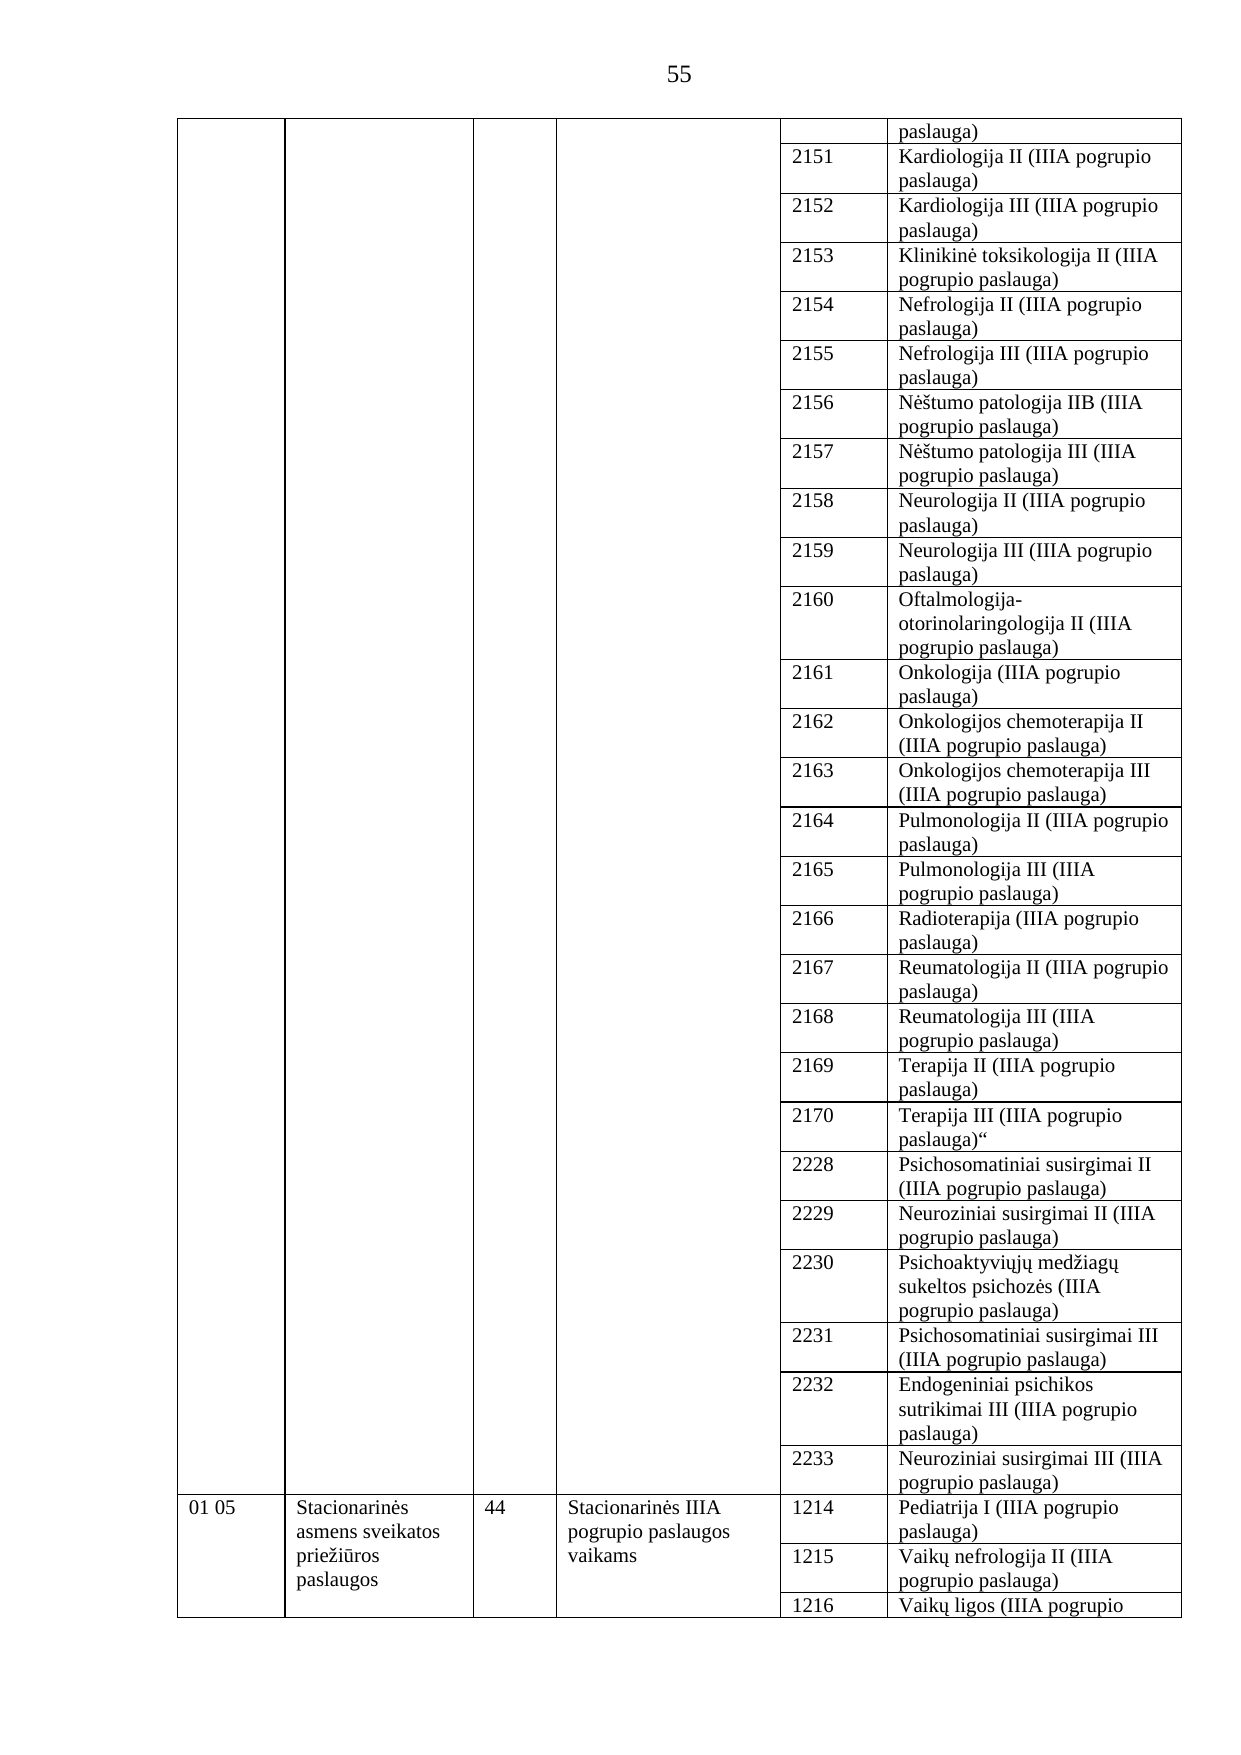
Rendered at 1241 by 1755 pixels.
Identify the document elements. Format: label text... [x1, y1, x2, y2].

table_cell Endogeniniai psichikos sutrikimai III (IIIA pogrupio paslauga) [888, 1373, 1181, 1444]
table_cell 44 [474, 1495, 556, 1617]
table_cell Vaikų ligos (IIIA pogrupio [888, 1593, 1181, 1617]
table_cell Klinikinė toksikologija II (IIIA pogrupio paslauga) [888, 243, 1181, 291]
table_cell 2151 [781, 144, 887, 192]
table_cell [178, 119, 284, 1494]
table_cell 2163 [781, 758, 887, 806]
table_cell 2159 [781, 538, 887, 586]
table_cell 2160 [781, 587, 887, 659]
table_cell 2169 [781, 1053, 887, 1101]
table_cell Oftalmologija-otorinolaringologija II (IIIA pogrupio paslauga) [888, 587, 1181, 659]
table_cell Nefrologija II (IIIA pogrupio paslauga) [888, 292, 1181, 340]
table_cell Onkologijos chemoterapija II (IIIA pogrupio paslauga) [888, 709, 1181, 757]
table_cell 2153 [781, 243, 887, 291]
table_cell Onkologija (IIIA pogrupio paslauga) [888, 660, 1181, 708]
table_cell 2230 [781, 1250, 887, 1322]
table_cell 2156 [781, 390, 887, 438]
table_cell Reumatologija II (IIIA pogrupio paslauga) [888, 955, 1181, 1003]
table_cell paslauga) [888, 119, 1181, 143]
table_cell Pulmonologija II (IIIA pogrupio paslauga) [888, 808, 1181, 856]
table_cell [474, 119, 556, 1494]
table_cell Neuroziniai susirgimai II (IIIA pogrupio paslauga) [888, 1201, 1181, 1249]
table_cell 2170 [781, 1103, 887, 1151]
table_cell 1216 [781, 1593, 887, 1617]
table_cell Pediatrija I (IIIA pogrupio paslauga) [888, 1495, 1181, 1543]
table_cell [557, 119, 780, 1494]
table_cell 2165 [781, 857, 887, 905]
table_cell Psichoaktyviųjų medžiagų sukeltos psichozės (IIIA pogrupio paslauga) [888, 1250, 1181, 1322]
table_cell Nėštumo patologija III (IIIA pogrupio paslauga) [888, 439, 1181, 487]
table_cell [781, 119, 887, 143]
table_cell 2232 [781, 1373, 887, 1444]
table_cell Pulmonologija III (IIIA pogrupio paslauga) [888, 857, 1181, 905]
table_cell Onkologijos chemoterapija III (IIIA pogrupio paslauga) [888, 758, 1181, 806]
table_cell 2231 [781, 1323, 887, 1371]
table_cell Reumatologija III (IIIA pogrupio paslauga) [888, 1004, 1181, 1052]
table_cell 2152 [781, 194, 887, 242]
table_cell Vaikų nefrologija II (IIIA pogrupio paslauga) [888, 1544, 1181, 1592]
table_cell Terapija III (IIIA pogrupio paslauga)“ [888, 1103, 1181, 1151]
table_cell Neurologija III (IIIA pogrupio paslauga) [888, 538, 1181, 586]
table_cell 2164 [781, 808, 887, 856]
table_cell 2233 [781, 1446, 887, 1494]
table_cell 2157 [781, 439, 887, 487]
table_cell 1214 [781, 1495, 887, 1543]
table_cell 2168 [781, 1004, 887, 1052]
table_cell Neurologija II (IIIA pogrupio paslauga) [888, 489, 1181, 537]
table_cell Kardiologija II (IIIA pogrupio paslauga) [888, 144, 1181, 192]
table_cell 1215 [781, 1544, 887, 1592]
table_cell [286, 119, 473, 1494]
table_cell Stacionarinės asmens sveikatos priežiūros paslaugos [286, 1495, 473, 1617]
table_cell Psichosomatiniai susirgimai III (IIIA pogrupio paslauga) [888, 1323, 1181, 1371]
table_cell Neuroziniai susirgimai III (IIIA pogrupio paslauga) [888, 1446, 1181, 1494]
table_cell Kardiologija III (IIIA pogrupio paslauga) [888, 194, 1181, 242]
table_cell 2154 [781, 292, 887, 340]
table_cell Psichosomatiniai susirgimai II (IIIA pogrupio paslauga) [888, 1152, 1181, 1200]
table_cell 2155 [781, 341, 887, 389]
table_cell 01 05 [178, 1495, 284, 1617]
table_cell 2228 [781, 1152, 887, 1200]
table_cell Stacionarinės IIIA pogrupio paslaugos vaikams [557, 1495, 780, 1617]
table_cell 2158 [781, 489, 887, 537]
table_cell 2166 [781, 906, 887, 954]
table_cell 2229 [781, 1201, 887, 1249]
table_cell 2162 [781, 709, 887, 757]
table_cell Terapija II (IIIA pogrupio paslauga) [888, 1053, 1181, 1101]
table_cell Nefrologija III (IIIA pogrupio paslauga) [888, 341, 1181, 389]
table_cell 2161 [781, 660, 887, 708]
table_cell Radioterapija (IIIA pogrupio paslauga) [888, 906, 1181, 954]
table_cell 2167 [781, 955, 887, 1003]
table_cell Nėštumo patologija IIB (IIIA pogrupio paslauga) [888, 390, 1181, 438]
